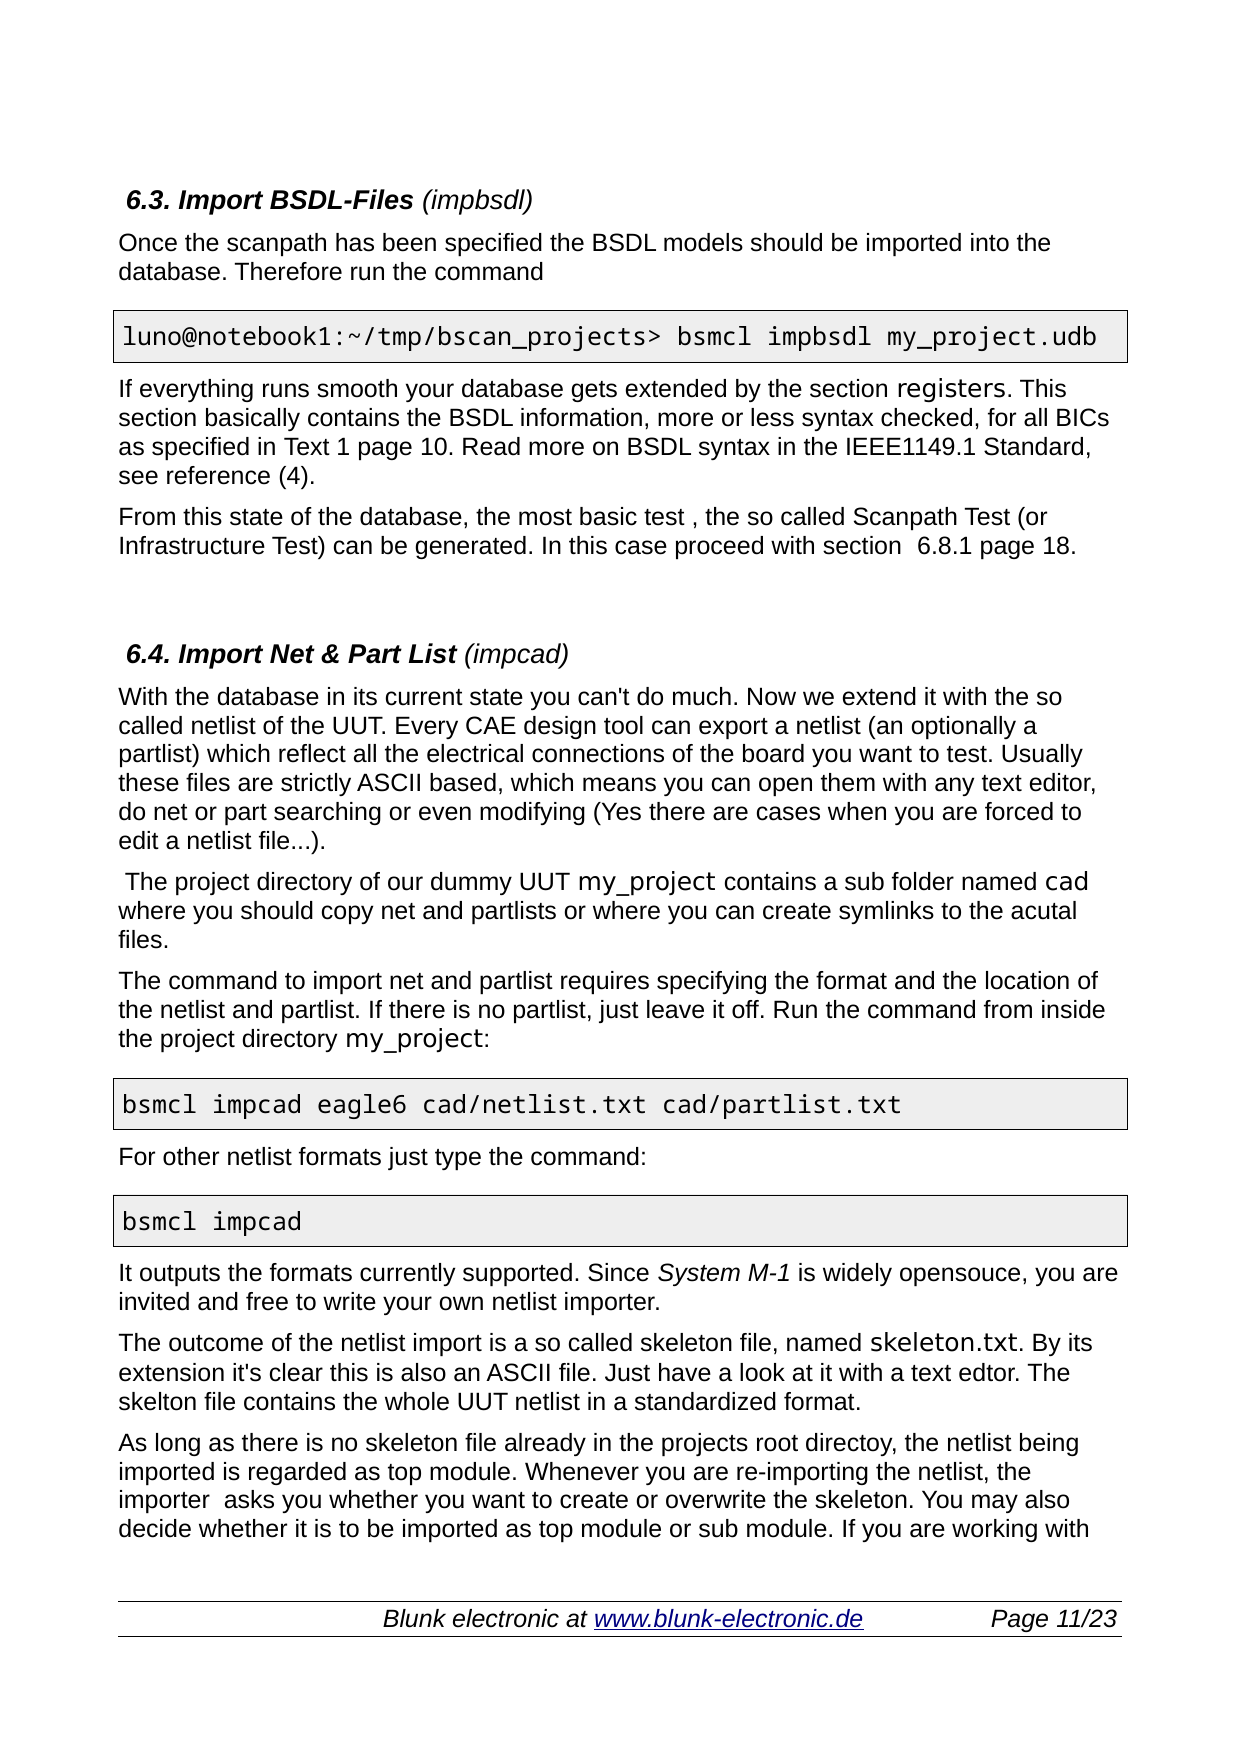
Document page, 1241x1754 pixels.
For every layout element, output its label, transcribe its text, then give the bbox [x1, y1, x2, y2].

text Once the scanpath has been specified the BSDL models should be imported into the database. Therefore run the command [118, 228, 1122, 286]
text bsmcl impcad eagle6 cad/netlist.txt cad/partlist.txt [122, 1087, 1118, 1121]
text The project directory of our dummy UUT my_project contains a sub folder named cad where you should copy net and partlists or where you can create symlinks to the acutal files. [118, 867, 1122, 954]
text [118, 1066, 1122, 1078]
text luno@notebook1:~/tmp/bscan_projects> bsmcl impbsdl my_project.udb [122, 319, 1118, 353]
text bsmcl impcad [122, 1203, 1118, 1238]
text [118, 298, 1122, 310]
text As long as there is no skeleton file already in the projects root directoy, the netlist being imported is regarded as top module. Whenever you are re-importing the netlist, the importer asks you whether you want to create or overwrite the skeleton. You may also decide whether it is to be imported as top module or sub module. If you are working with [118, 1428, 1122, 1543]
text [118, 1183, 1122, 1194]
subtitle Import BSDL-Files (impbsdl) [118, 184, 1122, 216]
text From this state of the database, the most basic test , the so called Scanpath Test (or Infrastructure Test) can be generated. In this case proceed with section 6.8.1 page 18. [118, 502, 1122, 559]
text If everything runs smooth your database gets extended by the section registers. This section basically contains the BSDL information, more or less syntax checked, for all BICs as specified in Text 1 page 10. Read more on BSDL syntax in the IEEE1149.1 Standard, see reference (4). [118, 363, 1122, 489]
subtitle Import Net & Part List (impcad) [118, 638, 1122, 669]
text With the database in its current state you can't do much. Now we extend it with the so called netlist of the UUT. Every CAE design tool can export a netlist (an optionally a partlist) which reflect all the electrical connections of the board you want to test. Usually these files are strictly ASCII based, which means you can open them with any text editor, do net or part searching or even modifying (Yes there are cases when you are forced to edit a netlist file...). [118, 682, 1122, 854]
text It outputs the formats currently supported. Since System M-1 is widely opensouce, you are invited and free to write your own netlist importer. [118, 1247, 1122, 1316]
text The outcome of the netlist import is a so called skeleton file, named skeleton.txt. By its extension it's clear this is also an ASCII file. Just have a look at it with a text edtor. The skelton file contains the whole UUT netlist in a standardized format. [118, 1328, 1122, 1415]
text For other netlist formats just type the command: [118, 1130, 1122, 1170]
text The command to import net and partlist requires specifying the format and the location of the netlist and partlist. If there is no partlist, just leave it off. Run the command from inside the project directory my_project: [118, 966, 1122, 1053]
